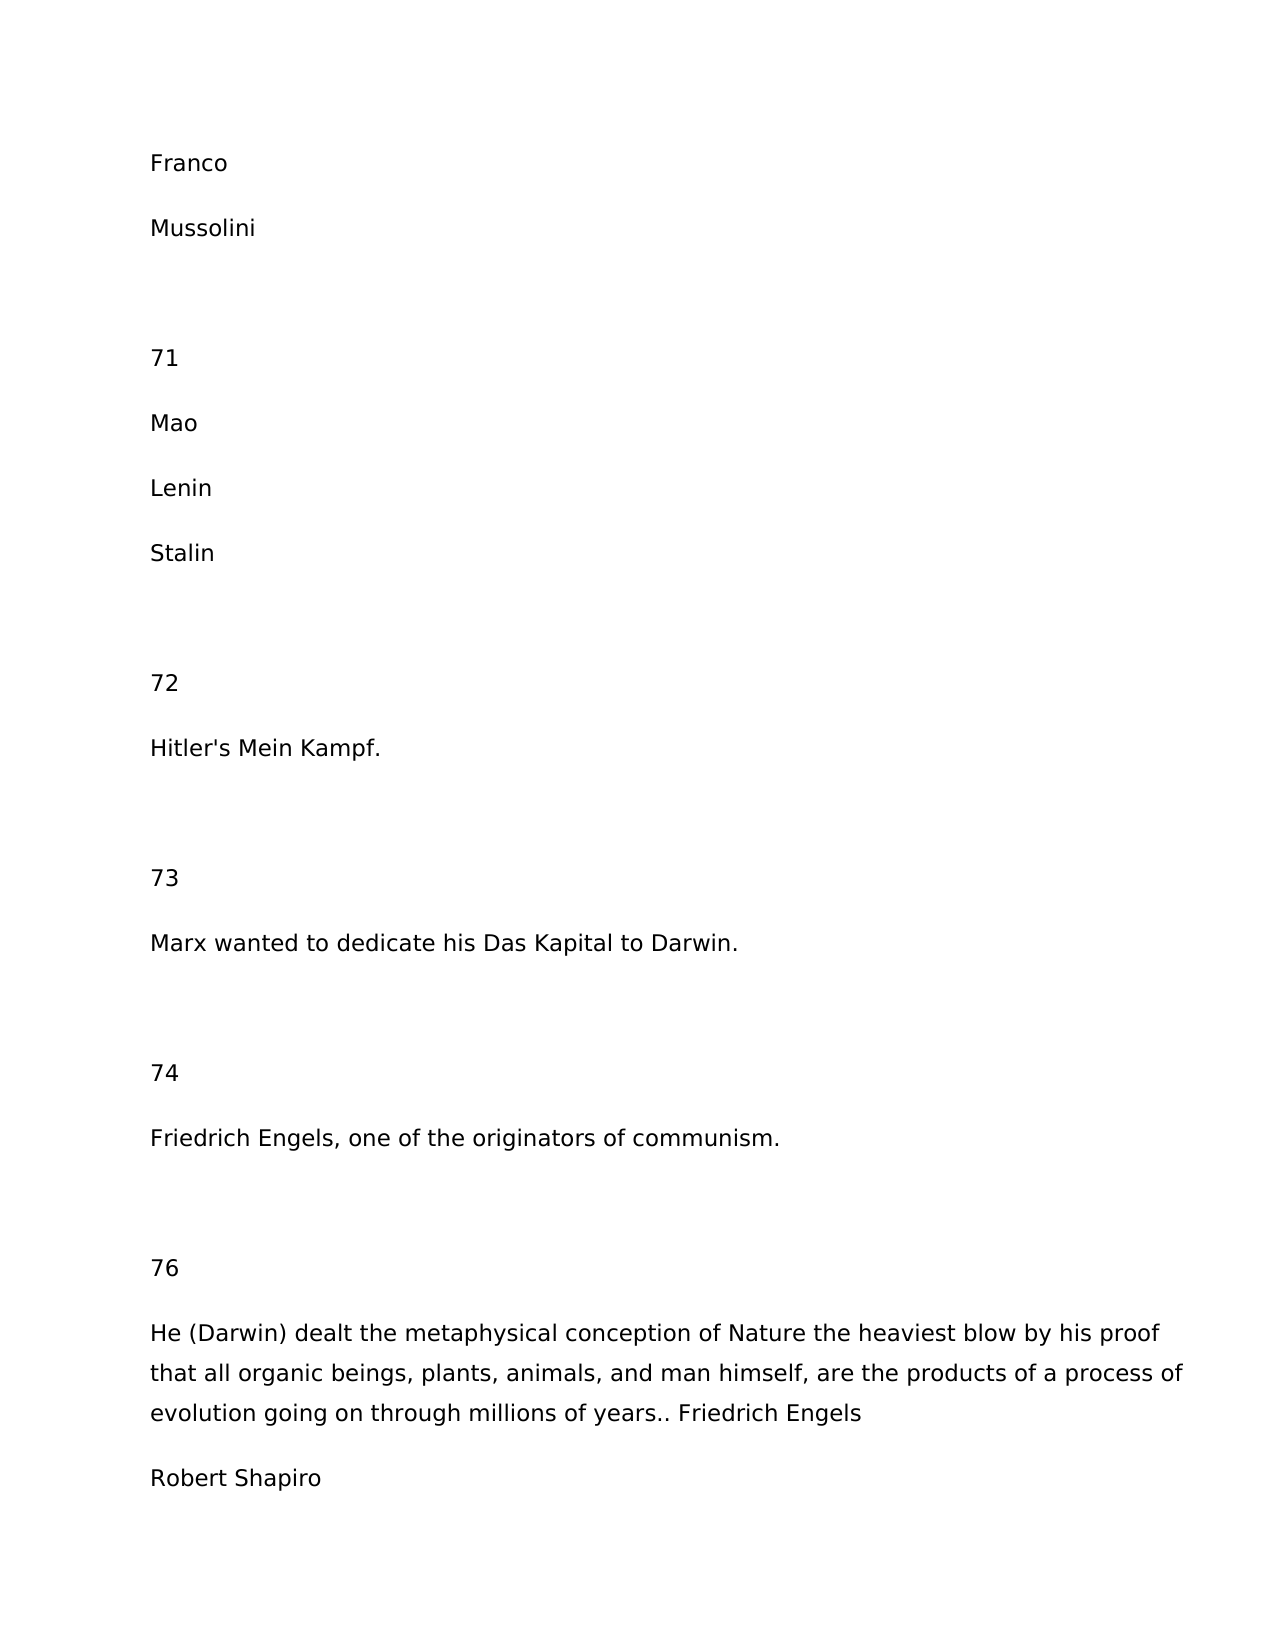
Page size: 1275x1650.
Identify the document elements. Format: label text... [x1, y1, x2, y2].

text Stalin [150, 540, 1200, 567]
text 73 [150, 865, 1200, 892]
text Friedrich Engels, one of the originators of communism. [150, 1125, 1200, 1152]
text Hitler's Mein Kampf. [150, 735, 1200, 762]
text Franco [150, 150, 1200, 177]
text 76 [150, 1255, 1200, 1282]
text 72 [150, 670, 1200, 697]
text Robert Shapiro [150, 1465, 1200, 1492]
text 71 [150, 345, 1200, 372]
text Mao [150, 410, 1200, 437]
text Mussolini [150, 215, 1200, 242]
text Lenin [150, 475, 1200, 502]
text Marx wanted to dedicate his Das Kapital to Darwin. [150, 930, 1200, 957]
text 74 [150, 1060, 1200, 1087]
text He (Darwin) dealt the metaphysical conception of Nature the heaviest blow by his proof that all organic beings, plants, animals, and man himself, are the products of a process of evolution going on through millions of years.. Friedrich Engels [150, 1320, 1200, 1427]
